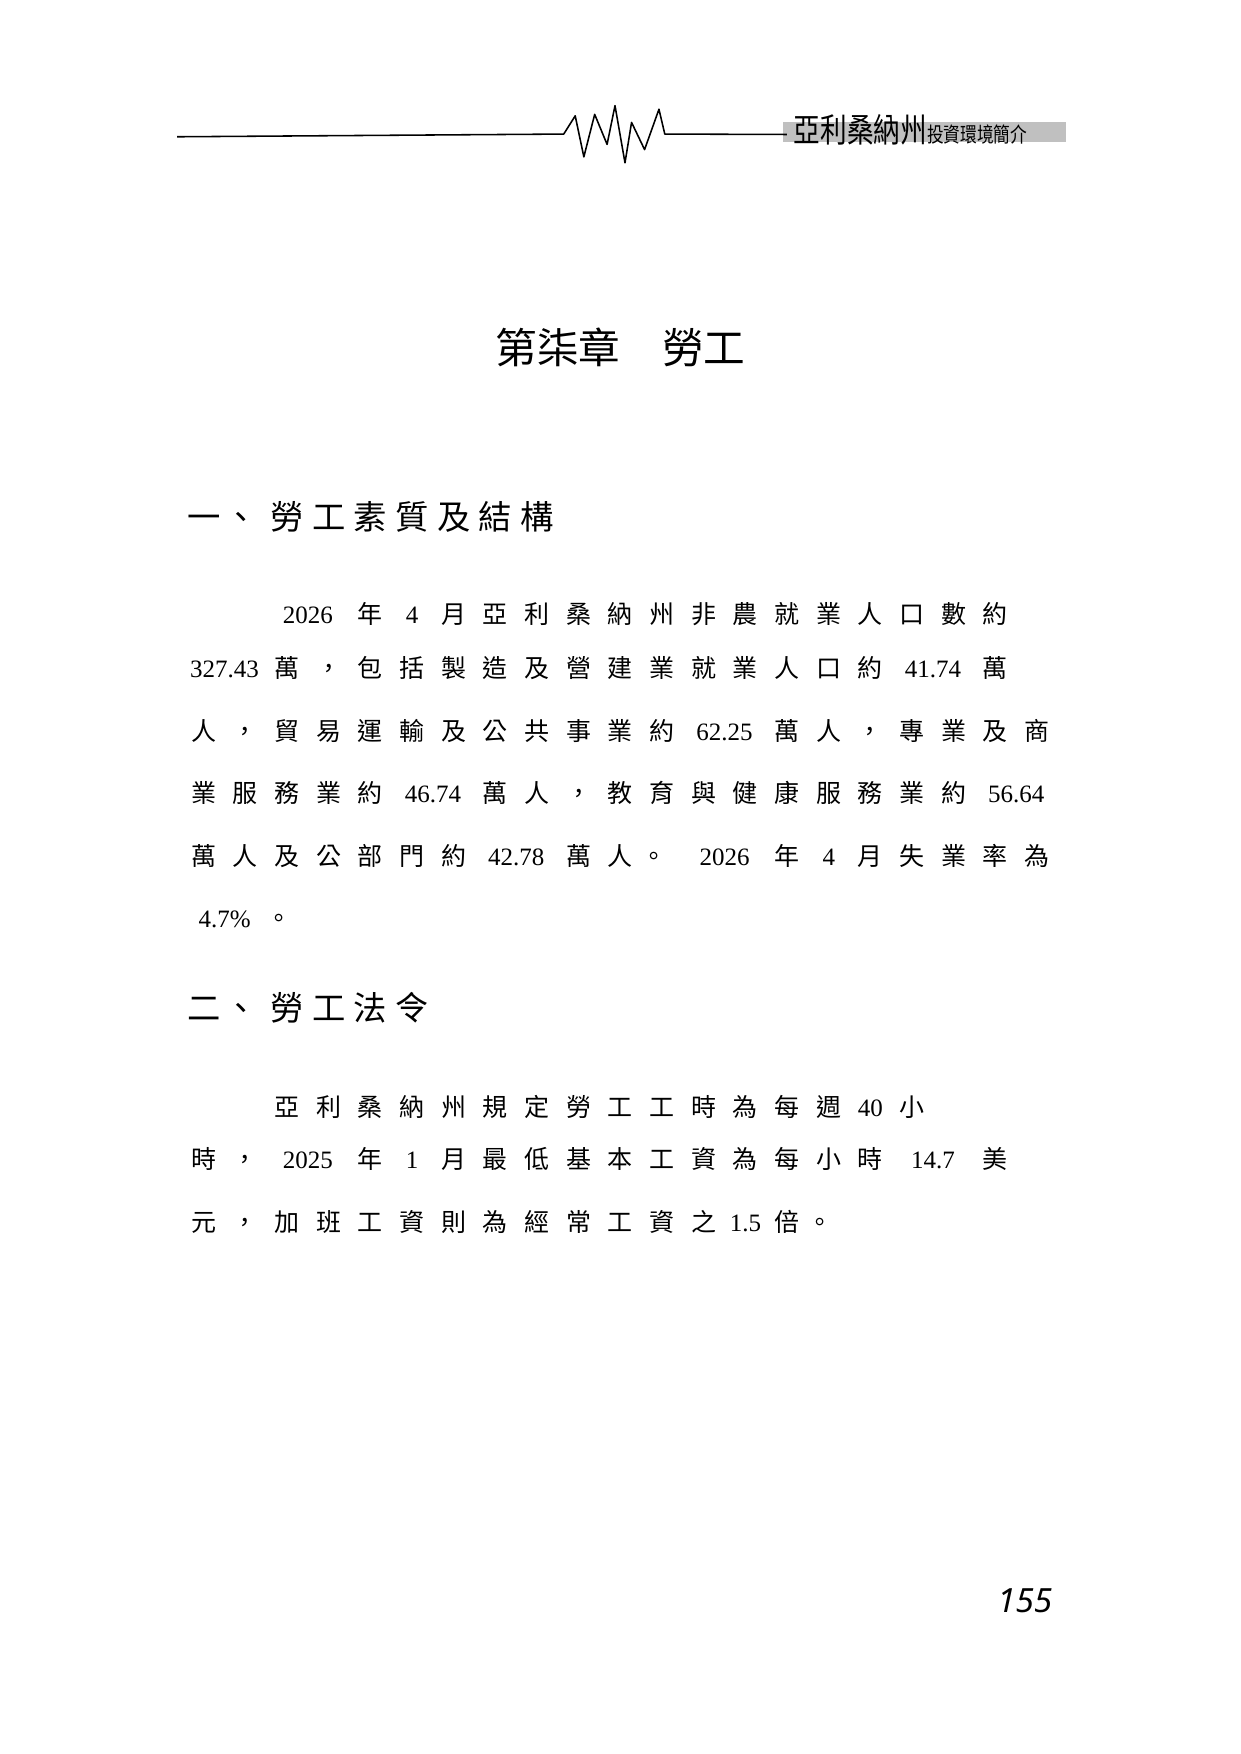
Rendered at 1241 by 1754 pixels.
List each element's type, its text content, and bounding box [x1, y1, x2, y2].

text 2026年4月亞利桑納州非農就業人口數約327.43萬，包括製造及營建業就業人口約41.74萬人，貿易運輸及公共事業約62.25萬人，專業及商業服務業約46.74萬人，教育與健康服務業約56.64萬人及公部門約42.78萬人。2026年4月失業率為4.7%。 [183, 563, 1058, 938]
text 二、勞工法令 [183, 964, 1058, 1027]
text 第柒章 勞工 [183, 304, 1058, 366]
text 亞利桑納州規定勞工工時為每週40小時，2025年1月最低基本工資為每小時14.7美元，加班工資則為經常工資之1.5倍。 [183, 1054, 1058, 1241]
text 一、勞工素質及結構 [183, 473, 1058, 536]
